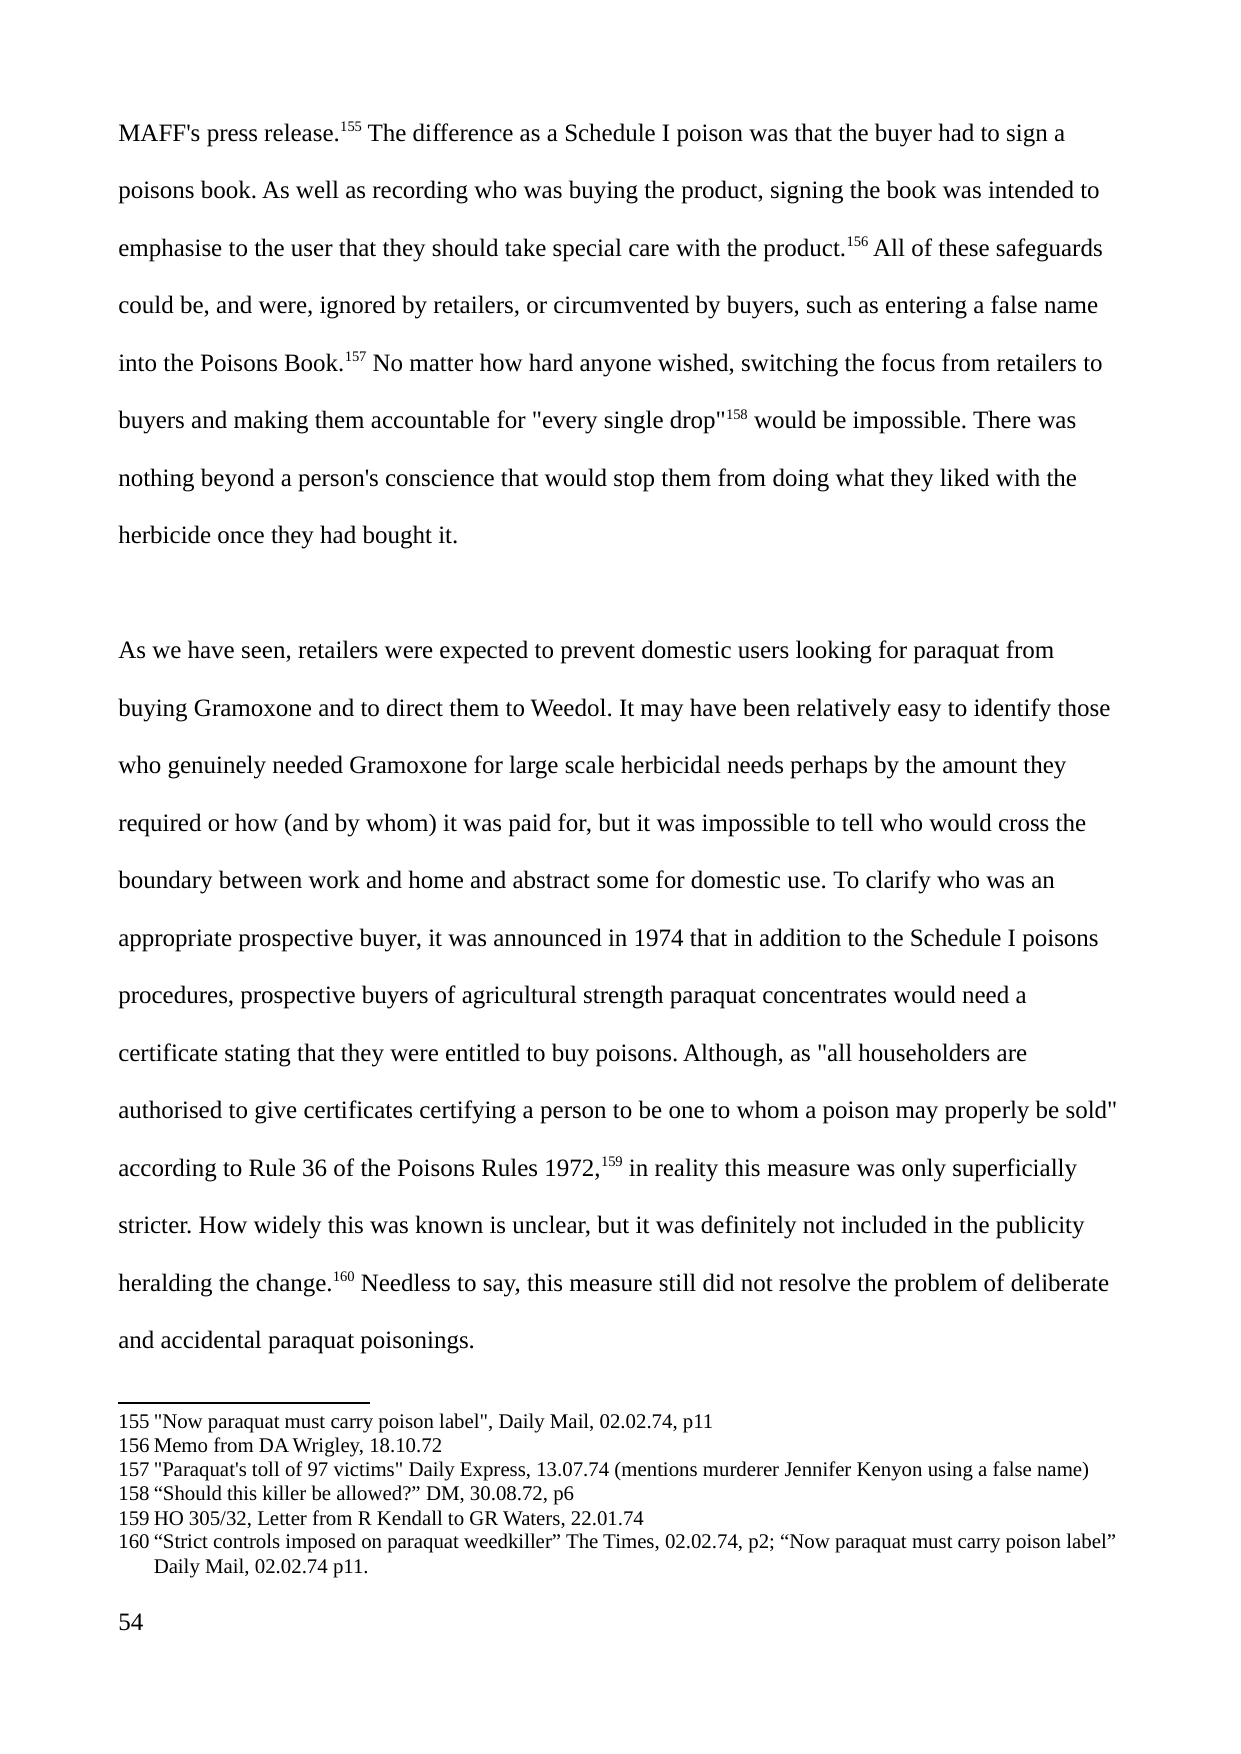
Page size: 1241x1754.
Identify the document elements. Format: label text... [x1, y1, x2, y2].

text “Should this killer be allowed?” DM, 30.08.72, p6 [118, 1481, 1122, 1505]
text As we have seen, retailers were expected to prevent domestic users looking for paraquat from buying Gramoxone and to direct them to Weedol. It may have been relatively easy to identify those who genuinely needed Gramoxone for large scale herbicidal needs perhaps by the amount they required or how (and by whom) it was paid for, but it was impossible to tell who would cross the boundary between work and home and abstract some for domestic use. To clarify who was an appropriate prospective buyer, it was announced in 1974 that in addition to the Schedule I poisons procedures, prospective buyers of agricultural strength paraquat concentrates would need a certificate stating that they were entitled to buy poisons. Although, as "all householders are authorised to give certificates certifying a person to be one to whom a poison may properly be sold" according to Rule 36 of the Poisons Rules 1972, in reality this measure was only superficially stricter. How widely this was known is unclear, but it was definitely not included in the publicity heralding the change. Needless to say, this measure still did not resolve the problem of deliberate and accidental paraquat poisonings. [118, 636, 1122, 1354]
text "Now paraquat must carry poison label", Daily Mail, 02.02.74, p11 [118, 1409, 1122, 1433]
text “Strict controls imposed on paraquat weedkiller” The Times, 02.02.74, p2; “Now paraquat must carry poison label” Daily Mail, 02.02.74 p11. [118, 1529, 1122, 1578]
text HO 305/32, Letter from R Kendall to GR Waters, 22.01.74 [118, 1505, 1122, 1529]
text "Paraquat's toll of 97 victims" Daily Express, 13.07.74 (mentions murderer Jennifer Kenyon using a false name) [118, 1457, 1122, 1481]
text Memo from DA Wrigley, 18.10.72 [118, 1433, 1122, 1457]
text MAFF's press release. The difference as a Schedule I poison was that the buyer had to sign a poisons book. As well as recording who was buying the product, signing the book was intended to emphasise to the user that they should take special care with the product. All of these safeguards could be, and were, ignored by retailers, or circumvented by buyers, such as entering a false name into the Poisons Book. No matter how hard anyone wished, switching the focus from retailers to buyers and making them accountable for "every single drop" would be impossible. There was nothing beyond a person's conscience that would stop them from doing what they liked with the herbicide once they had bought it. [118, 118, 1122, 549]
